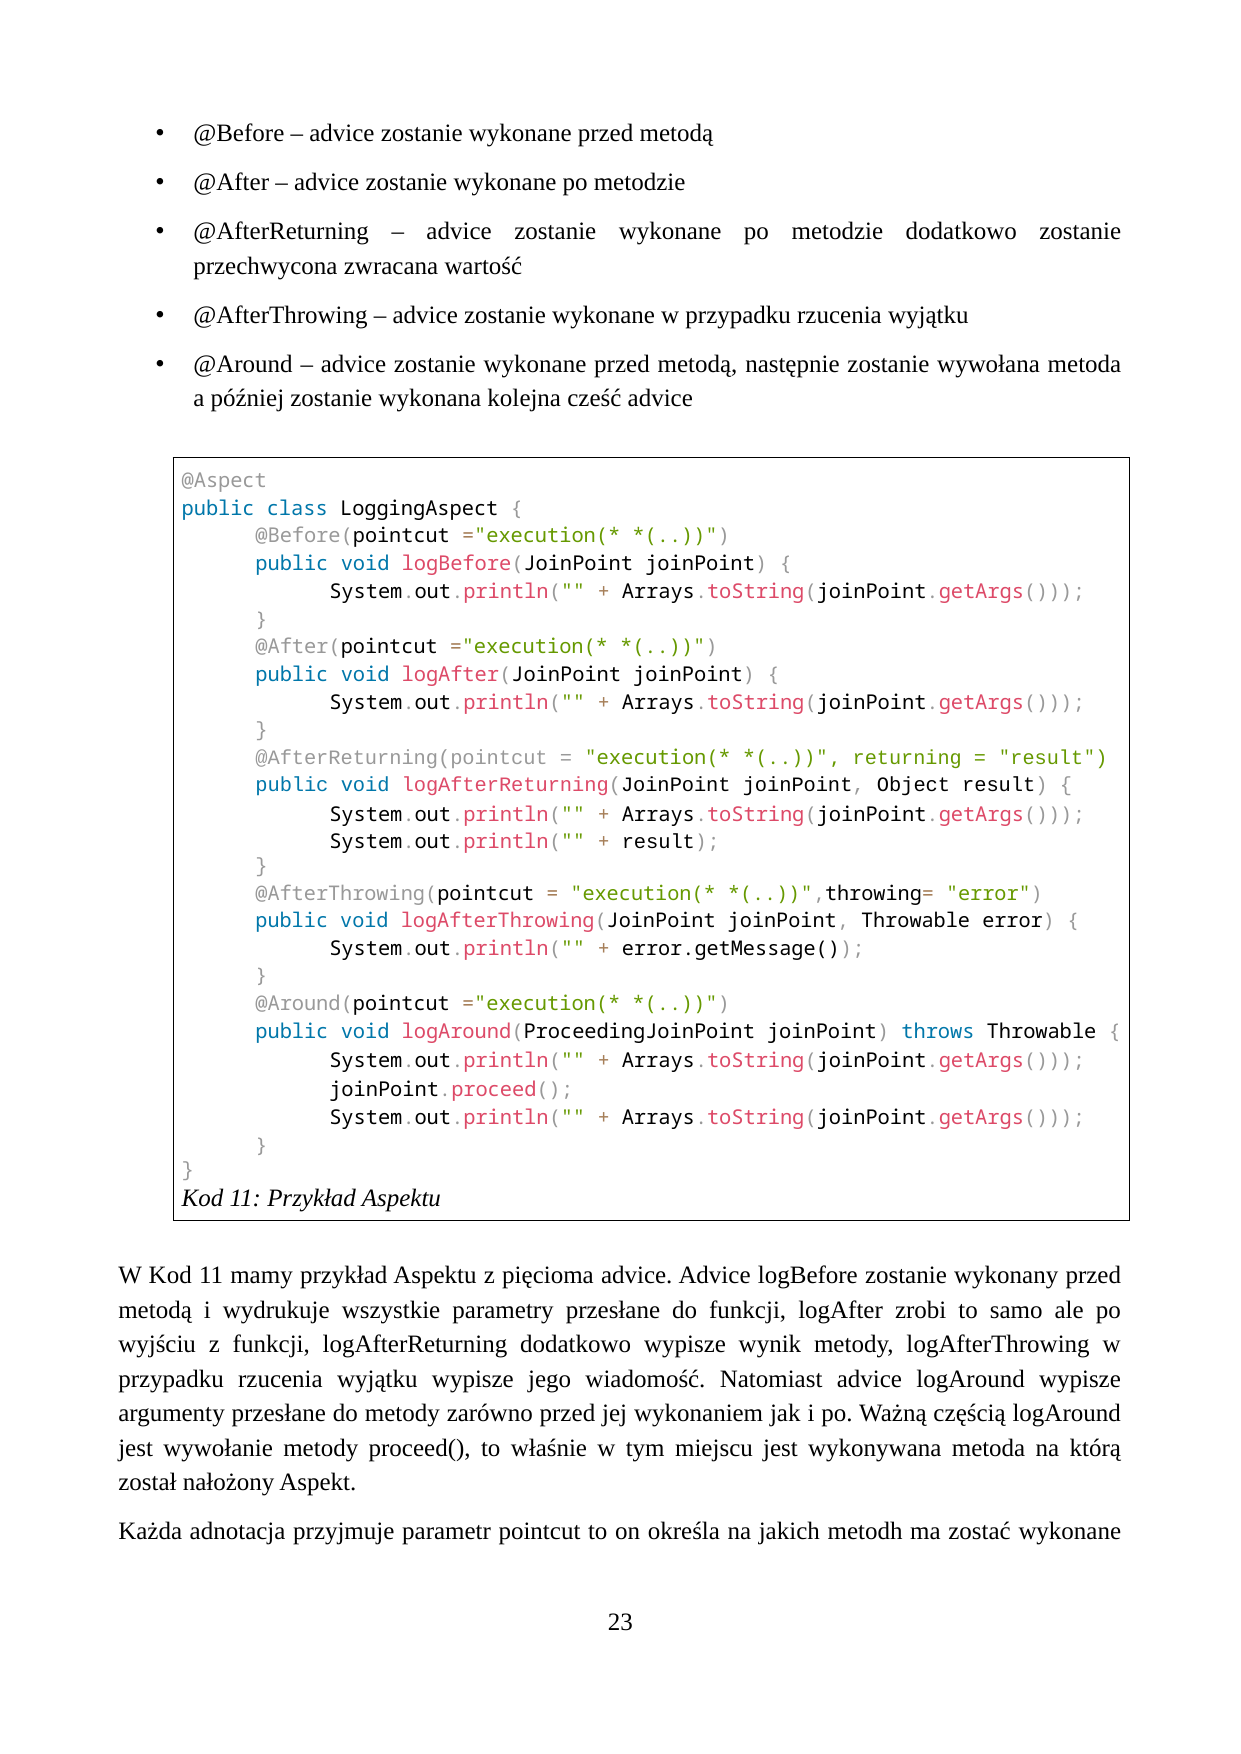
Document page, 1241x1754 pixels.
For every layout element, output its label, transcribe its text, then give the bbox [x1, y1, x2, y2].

text @Around(pointcut ="execution(* *(..))") [181, 989, 1121, 1016]
text public void logAfterReturning(JoinPoint joinPoint, Object result) { [181, 771, 1121, 799]
text } [181, 1130, 1121, 1159]
text System.out.println("" + Arrays.toString(joinPoint.getArgs())); [181, 799, 1121, 827]
list @Around – advice zostanie wykonane przed metodą, następnie zostanie wywołana metoda a później zostanie wykonana kolejna cześć advice [156, 349, 1122, 412]
text } [181, 855, 1121, 878]
text System.out.println("" + Arrays.toString(joinPoint.getArgs())); [181, 1046, 1121, 1075]
text } [181, 961, 1121, 989]
text @Before(pointcut ="execution(* *(..))") [181, 521, 1121, 549]
text @AfterReturning(pointcut = "execution(* *(..))", returning = "result") [181, 743, 1121, 771]
list @Before – advice zostanie wykonane przed metodą [156, 118, 1122, 147]
list @After – advice zostanie wykonane po metodzie [156, 167, 1122, 196]
text joinPoint.proceed(); [181, 1075, 1121, 1103]
list @AfterReturning – advice zostanie wykonane po metodzie dodatkowo zostanie przechwycona zwracana wartość [156, 216, 1122, 279]
text public void logAround(ProceedingJoinPoint joinPoint) throws Throwable { [181, 1016, 1121, 1046]
text System.out.println("" + result); [181, 827, 1121, 855]
text } [181, 604, 1121, 632]
text Każda adnotacja przyjmuje parametr pointcut to on określa na jakich metodh ma zostać wykonane [118, 1516, 1122, 1545]
text } [181, 715, 1121, 743]
text } [181, 1159, 1121, 1183]
text public void logAfter(JoinPoint joinPoint) { [181, 660, 1121, 687]
text public void logAfterThrowing(JoinPoint joinPoint, Throwable error) { [181, 906, 1121, 933]
text System.out.println("" + Arrays.toString(joinPoint.getArgs())); [181, 577, 1121, 604]
text public void logBefore(JoinPoint joinPoint) { [181, 549, 1121, 577]
text public class LoggingAspect { [181, 493, 1121, 521]
text @AfterThrowing(pointcut = "execution(* *(..))",throwing= "error") [181, 878, 1121, 906]
list @AfterThrowing – advice zostanie wykonane w przypadku rzucenia wyjątku [156, 300, 1122, 328]
text @Aspect [181, 466, 1121, 493]
text System.out.println("" + Arrays.toString(joinPoint.getArgs())); [181, 1103, 1121, 1130]
text System.out.println("" + Arrays.toString(joinPoint.getArgs())); [181, 687, 1121, 715]
text @After(pointcut ="execution(* *(..))") [181, 632, 1121, 660]
text Kod 11: Przykład Aspektu [181, 1183, 1121, 1211]
text W Kod 11 mamy przykład Aspektu z pięcioma advice. Advice logBefore zostanie wykonany przed metodą i wydrukuje wszystkie parametry przesłane do funkcji, logAfter zrobi to samo ale po wyjściu z funkcji, logAfterReturning dodatkowo wypisze wynik metody, logAfterThrowing w przypadku rzucenia wyjątku wypisze jego wiadomość. Natomiast advice logAround wypisze argumenty przesłane do metody zarówno przed jej wykonaniem jak i po. Ważną częścią logAround jest wywołanie metody proceed(), to właśnie w tym miejscu jest wykonywana metoda na którą został nałożony Aspekt. [118, 1261, 1122, 1496]
text System.out.println("" + error.getMessage()); [181, 933, 1121, 961]
